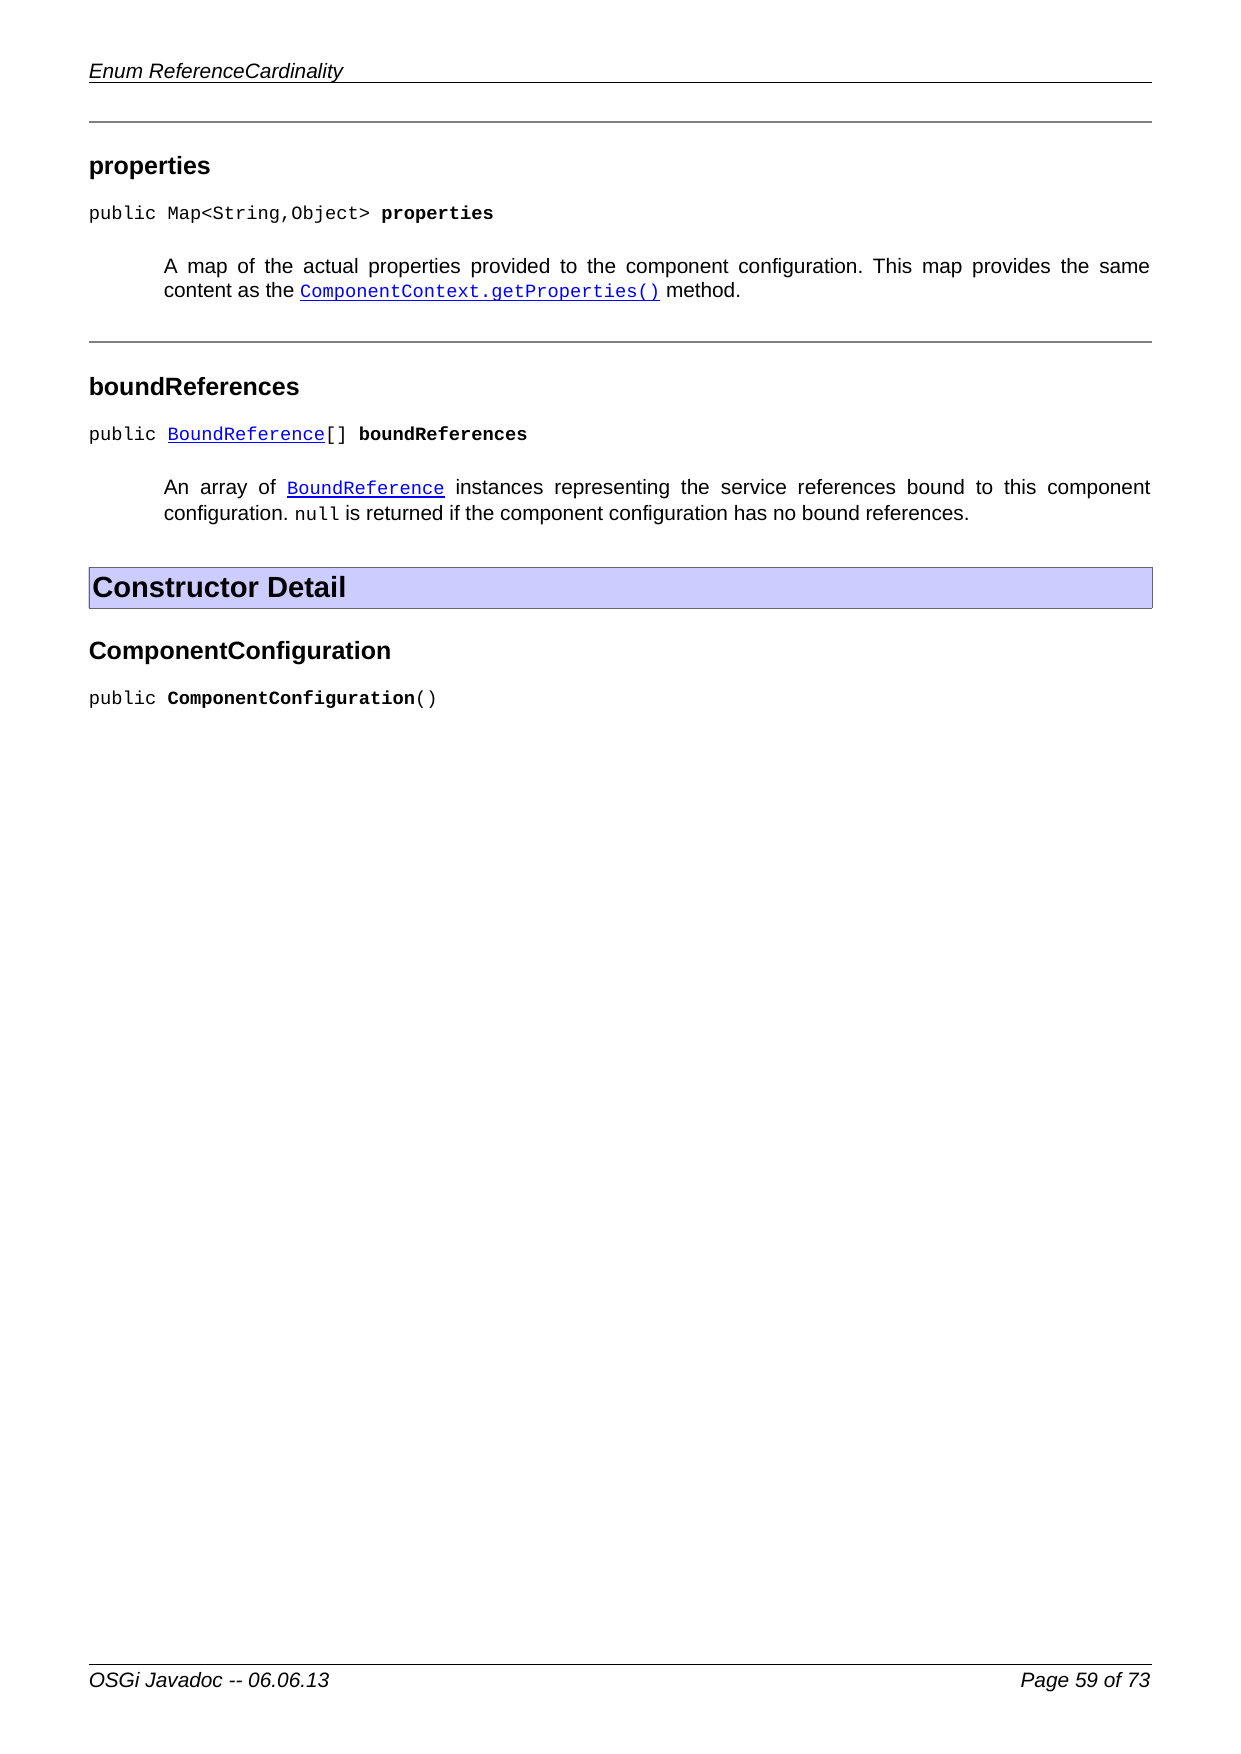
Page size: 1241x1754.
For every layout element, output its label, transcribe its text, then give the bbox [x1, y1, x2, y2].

text An array of BoundReference instances representing the service references bound to this component configuration. null is returned if the component configuration has no bound references. [163, 475, 1152, 526]
subtitle Constructor Detail [90, 568, 1152, 608]
text A map of the actual properties provided to the component configuration. This map provides the same content as the ComponentContext.getProperties() method. [163, 254, 1152, 303]
subtitle properties [88, 151, 1152, 180]
text public BoundReference[] boundReferences [88, 425, 1152, 446]
text public Map<String,Object> properties [88, 204, 1152, 225]
text public ComponentConfiguration() [88, 689, 1152, 710]
subtitle boundReferences [88, 372, 1152, 401]
subtitle ComponentConfiguration [88, 636, 1152, 665]
